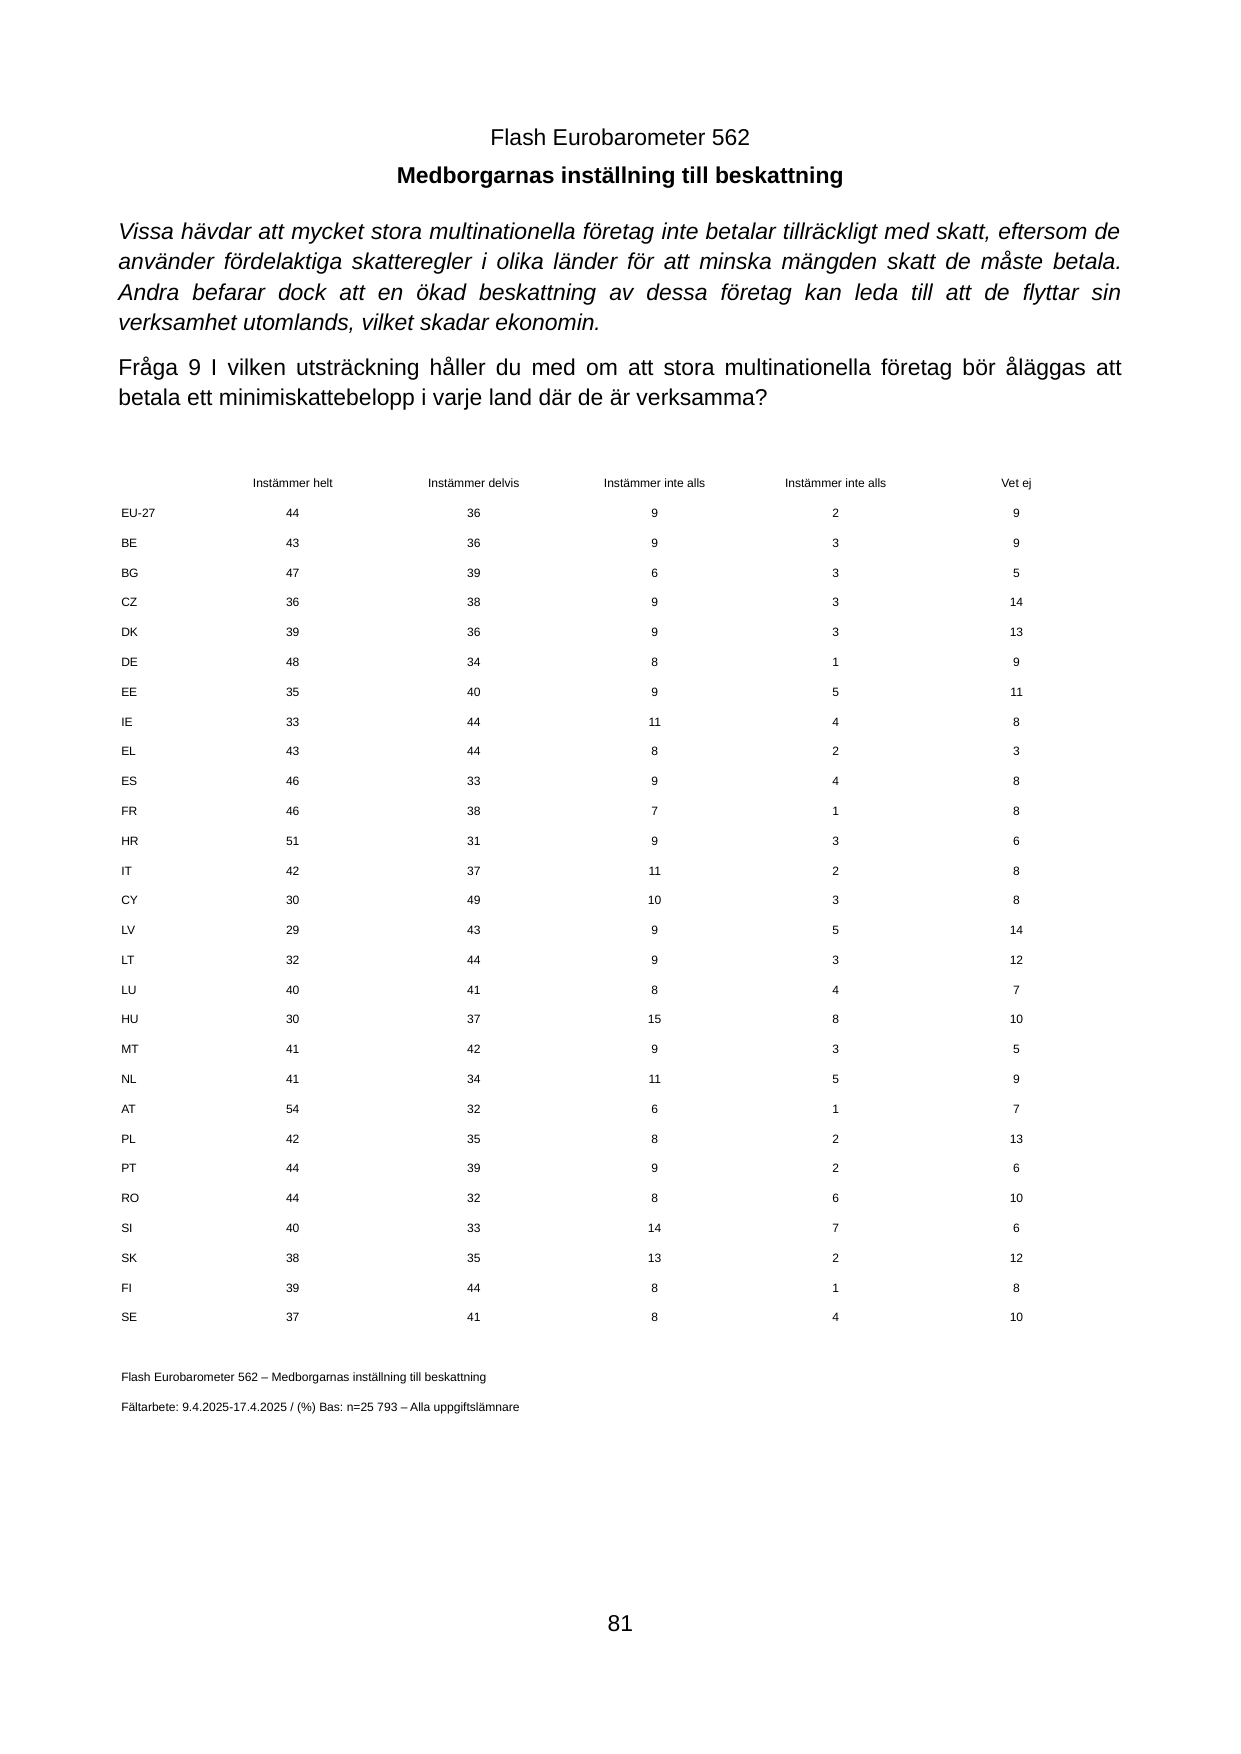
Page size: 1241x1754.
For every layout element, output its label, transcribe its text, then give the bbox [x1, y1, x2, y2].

table_cell 4 [745, 771, 926, 801]
table_cell IE [118, 712, 202, 741]
table_cell 5 [926, 1039, 1107, 1069]
table_cell SE [118, 1308, 202, 1337]
table_cell 33 [383, 771, 564, 801]
table_cell 41 [202, 1069, 383, 1099]
table_cell 43 [383, 920, 564, 950]
table_cell 32 [383, 1099, 564, 1129]
table_cell 37 [383, 861, 564, 890]
table_cell 2 [745, 1129, 926, 1158]
table_cell AT [118, 1099, 202, 1129]
table_cell 14 [926, 920, 1107, 950]
table_cell 11 [564, 861, 745, 890]
table_cell LU [118, 980, 202, 1009]
table_cell 1 [745, 1099, 926, 1129]
table_cell 1 [745, 652, 926, 682]
table_cell 43 [202, 741, 383, 771]
table_cell 4 [745, 1308, 926, 1337]
table_cell 2 [745, 741, 926, 771]
table_cell 47 [202, 563, 383, 592]
table_cell 39 [202, 1278, 383, 1307]
table_cell 38 [383, 801, 564, 831]
table_cell 2 [745, 861, 926, 890]
table_cell 13 [926, 622, 1107, 652]
table_cell 34 [383, 1069, 564, 1099]
table_cell 9 [564, 920, 745, 950]
table_cell 33 [383, 1218, 564, 1248]
table_cell 8 [926, 861, 1107, 890]
table_cell 33 [202, 712, 383, 741]
table_cell 8 [564, 741, 745, 771]
table_cell RO [118, 1188, 202, 1218]
table_cell DK [118, 622, 202, 652]
table_cell 2 [745, 1159, 926, 1188]
table_cell SK [118, 1248, 202, 1278]
table_cell 44 [383, 1278, 564, 1307]
table_cell PT [118, 1159, 202, 1188]
table_cell 9 [926, 1069, 1107, 1099]
table_cell 11 [564, 712, 745, 741]
table_cell 6 [926, 831, 1107, 861]
table_cell 12 [926, 950, 1107, 980]
table_cell EE [118, 682, 202, 712]
table_cell 2 [745, 1248, 926, 1278]
table_cell 41 [383, 1308, 564, 1337]
table_cell 42 [202, 1129, 383, 1158]
table_cell 39 [383, 563, 564, 592]
table_cell 44 [383, 950, 564, 980]
table_cell 8 [564, 1278, 745, 1307]
table_cell SI [118, 1218, 202, 1248]
table_cell 40 [202, 1218, 383, 1248]
table_cell 5 [745, 1069, 926, 1099]
table_cell LV [118, 920, 202, 950]
table_cell 13 [564, 1248, 745, 1278]
table_cell 9 [564, 503, 745, 533]
table_cell 43 [202, 533, 383, 563]
table_cell 9 [564, 622, 745, 652]
table_cell 36 [383, 622, 564, 652]
table_cell 36 [202, 593, 383, 622]
table_cell 5 [926, 563, 1107, 592]
table_cell 38 [383, 593, 564, 622]
table_cell 39 [383, 1159, 564, 1188]
table_cell 2 [745, 503, 926, 533]
table_cell 8 [926, 1278, 1107, 1307]
table_cell 8 [926, 890, 1107, 920]
table_cell 46 [202, 771, 383, 801]
table_cell [564, 1337, 745, 1367]
table_cell 46 [202, 801, 383, 831]
table_cell 1 [745, 801, 926, 831]
table_cell 8 [926, 771, 1107, 801]
table_cell 7 [926, 1099, 1107, 1129]
table_cell 10 [926, 1308, 1107, 1337]
table_cell 8 [926, 712, 1107, 741]
table_cell 29 [202, 920, 383, 950]
table_cell 44 [383, 741, 564, 771]
table_cell 3 [745, 831, 926, 861]
table_cell NL [118, 1069, 202, 1099]
table_cell 36 [383, 503, 564, 533]
table_cell 11 [564, 1069, 745, 1099]
table_cell 14 [564, 1218, 745, 1248]
table_cell [383, 1337, 564, 1367]
table_cell 9 [564, 1159, 745, 1188]
table_cell 48 [202, 652, 383, 682]
table_cell 4 [745, 980, 926, 1009]
table_cell 37 [202, 1308, 383, 1337]
table_cell HR [118, 831, 202, 861]
table_cell 32 [202, 950, 383, 980]
table_cell EL [118, 741, 202, 771]
table_cell 9 [926, 533, 1107, 563]
table_cell 7 [564, 801, 745, 831]
table_cell 15 [564, 1010, 745, 1039]
table_header Instämmer delvis [383, 473, 564, 503]
table_cell 3 [745, 563, 926, 592]
table_cell 3 [745, 1039, 926, 1069]
table_cell BE [118, 533, 202, 563]
table_header Instämmer inte alls [745, 473, 926, 503]
table_cell PL [118, 1129, 202, 1158]
table_cell 44 [383, 712, 564, 741]
table_cell ES [118, 771, 202, 801]
table_cell 9 [564, 1039, 745, 1069]
table_cell 44 [202, 1188, 383, 1218]
table_cell 3 [926, 741, 1107, 771]
table_cell 3 [745, 622, 926, 652]
table_cell 41 [202, 1039, 383, 1069]
table_header [118, 473, 202, 503]
table_cell CZ [118, 593, 202, 622]
table_cell 10 [564, 890, 745, 920]
table_cell 54 [202, 1099, 383, 1129]
table_cell 36 [383, 533, 564, 563]
table_cell 8 [745, 1010, 926, 1039]
table_cell 1 [745, 1278, 926, 1307]
table_cell 8 [564, 1308, 745, 1337]
table_cell 7 [926, 980, 1107, 1009]
table_cell BG [118, 563, 202, 592]
table_cell 8 [564, 652, 745, 682]
table_cell 6 [564, 1099, 745, 1129]
table_cell LT [118, 950, 202, 980]
table_cell 13 [926, 1129, 1107, 1158]
table_cell 3 [745, 533, 926, 563]
table_cell [202, 1337, 383, 1367]
table_cell 10 [926, 1188, 1107, 1218]
table_cell 40 [383, 682, 564, 712]
table_cell 8 [564, 980, 745, 1009]
table_cell 7 [745, 1218, 926, 1248]
table_cell 3 [745, 890, 926, 920]
table_cell 42 [383, 1039, 564, 1069]
table_cell [745, 1337, 926, 1367]
table_cell 51 [202, 831, 383, 861]
table_cell 44 [202, 1159, 383, 1188]
table_cell 9 [564, 593, 745, 622]
table_cell 30 [202, 890, 383, 920]
table_cell 9 [926, 503, 1107, 533]
table_cell 30 [202, 1010, 383, 1039]
table_cell 35 [202, 682, 383, 712]
table_cell IT [118, 861, 202, 890]
table_header Instämmer helt [202, 473, 383, 503]
table_cell FI [118, 1278, 202, 1307]
table_cell 6 [926, 1159, 1107, 1188]
table_cell 42 [202, 861, 383, 890]
table_cell 31 [383, 831, 564, 861]
table_cell 8 [564, 1129, 745, 1158]
table_cell 41 [383, 980, 564, 1009]
table_cell MT [118, 1039, 202, 1069]
table_cell 12 [926, 1248, 1107, 1278]
table_cell 44 [202, 503, 383, 533]
table_cell 38 [202, 1248, 383, 1278]
table_cell HU [118, 1010, 202, 1039]
table_cell Flash Eurobarometer 562 – Medborgarnas inställning till beskattning [118, 1367, 1107, 1397]
table_cell 34 [383, 652, 564, 682]
table_cell 9 [564, 950, 745, 980]
text Vissa hävdar att mycket stora multinationella företag inte betalar tillräckligt med skatt, eftersom de använder fördelaktiga skatteregler i olika länder för att minska mängden skatt de måste betala. Andra befarar dock att en ökad beskattning av dessa företag kan leda till att de flyttar sin verksamhet utomlands, vilket skadar ekonomin. [118, 218, 1122, 335]
table_header Instämmer inte alls [564, 473, 745, 503]
table_cell 11 [926, 682, 1107, 712]
table_cell 6 [564, 563, 745, 592]
table_cell 9 [564, 682, 745, 712]
table_cell 35 [383, 1248, 564, 1278]
table_cell 8 [926, 801, 1107, 831]
table_cell 9 [564, 771, 745, 801]
table_cell 37 [383, 1010, 564, 1039]
table_cell [926, 1337, 1107, 1367]
table_cell 9 [564, 831, 745, 861]
table_cell 5 [745, 920, 926, 950]
table_cell 8 [564, 1188, 745, 1218]
table_cell 39 [202, 622, 383, 652]
table_cell 9 [564, 533, 745, 563]
text Fråga 9 I vilken utsträckning håller du med om att stora multinationella företag bör åläggas att betala ett minimiskattebelopp i varje land där de är verksamma? [118, 353, 1122, 410]
table_cell FR [118, 801, 202, 831]
table_cell 49 [383, 890, 564, 920]
table_header Vet ej [926, 473, 1107, 503]
table_cell CY [118, 890, 202, 920]
table_cell 5 [745, 682, 926, 712]
table_cell 35 [383, 1129, 564, 1158]
table_cell 32 [383, 1188, 564, 1218]
table_cell 3 [745, 593, 926, 622]
table_cell 6 [926, 1218, 1107, 1248]
table_cell 4 [745, 712, 926, 741]
table_cell 40 [202, 980, 383, 1009]
table_cell 10 [926, 1010, 1107, 1039]
table_cell 9 [926, 652, 1107, 682]
table_cell 3 [745, 950, 926, 980]
table_cell DE [118, 652, 202, 682]
table_cell EU-27 [118, 503, 202, 533]
table_cell 14 [926, 593, 1107, 622]
table_cell [118, 1337, 202, 1367]
table_cell 6 [745, 1188, 926, 1218]
table_cell Fältarbete: 9.4.2025-17.4.2025 / (%) Bas: n=25 793 – Alla uppgiftslämnare [118, 1397, 1107, 1427]
